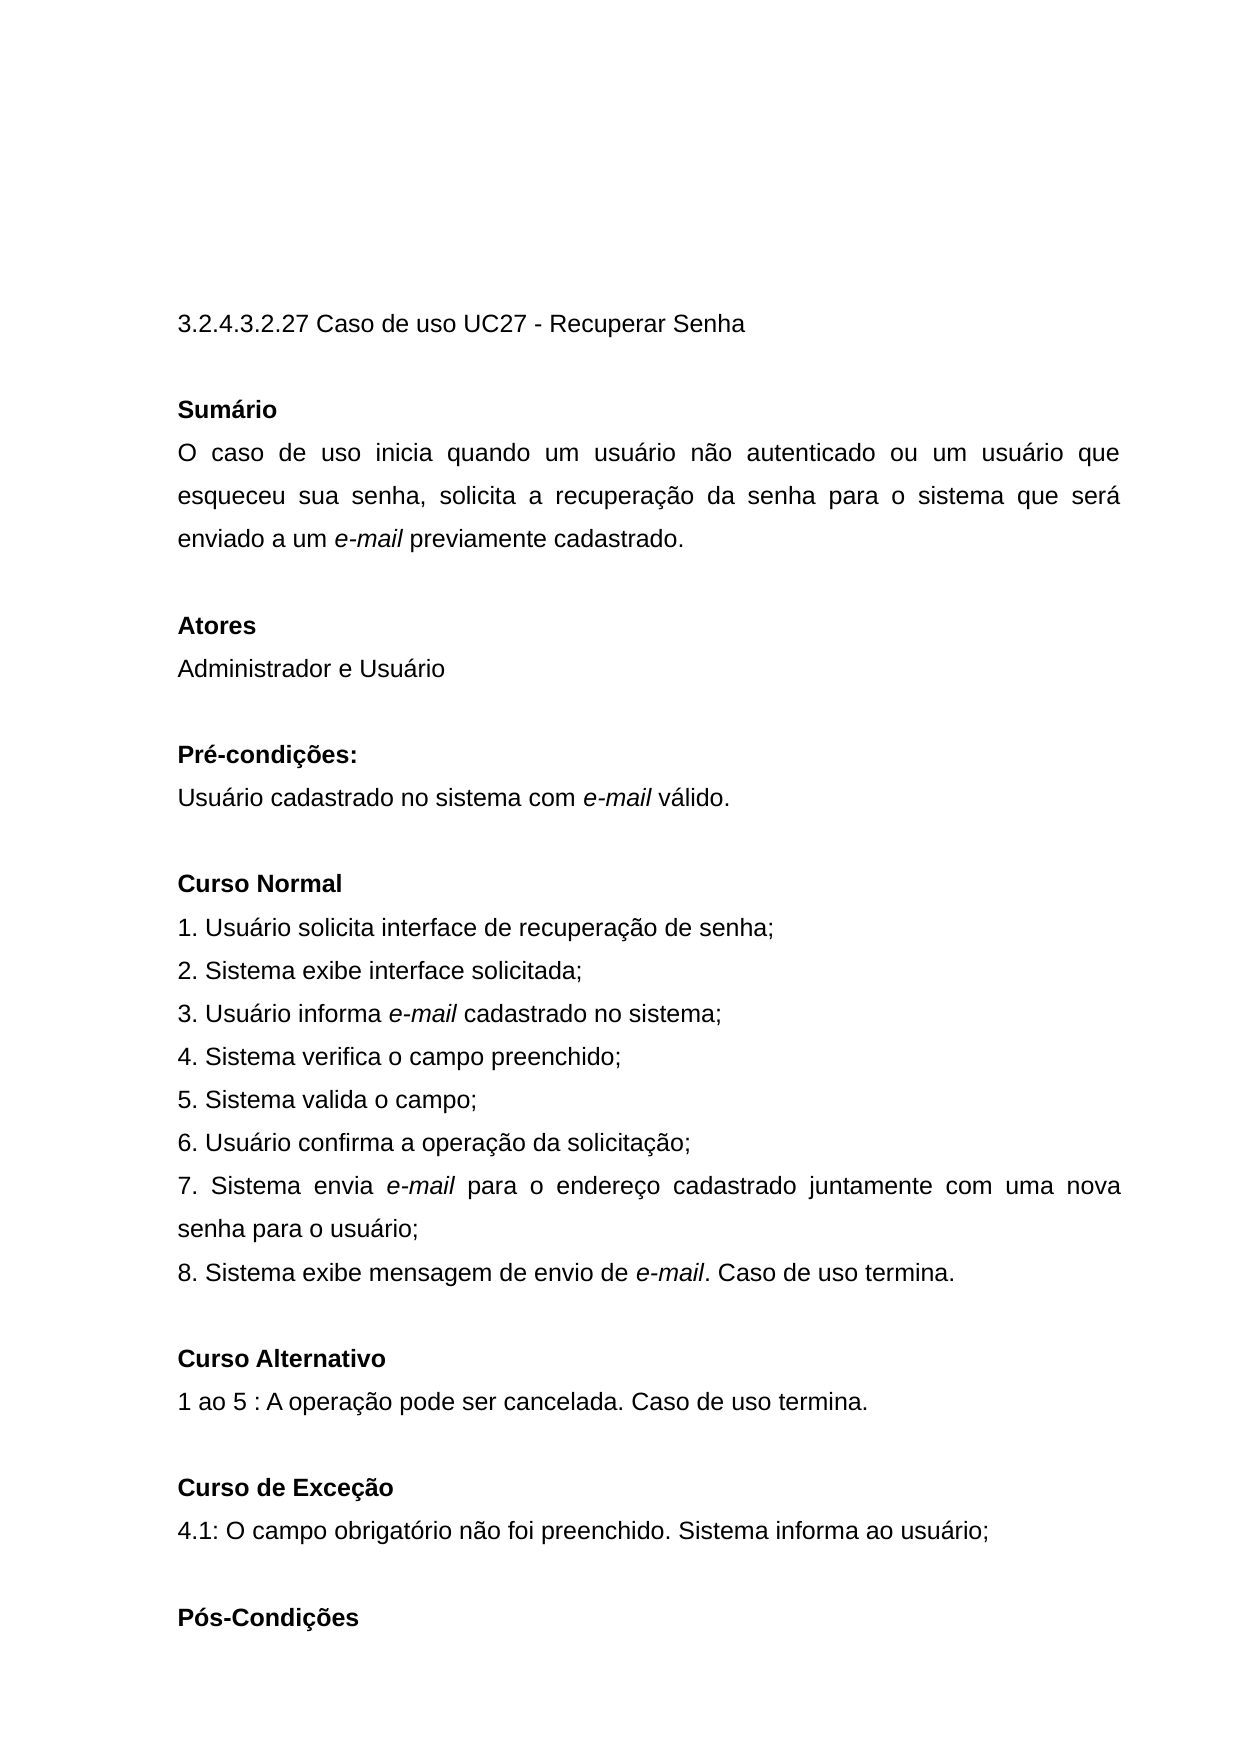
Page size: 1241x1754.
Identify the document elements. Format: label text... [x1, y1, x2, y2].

text 1. Usuário solicita interface de recuperação de senha; [177, 913, 1122, 941]
text 3.2.4.3.2.27 Caso de uso UC27 - Recuperar Senha [177, 309, 1122, 338]
text Curso Alternativo [177, 1344, 1122, 1373]
text 7. Sistema envia e-mail para o endereço cadastrado juntamente com uma nova senha para o usuário; [177, 1171, 1122, 1243]
text Atores [177, 611, 1122, 639]
text 2. Sistema exibe interface solicitada; [177, 956, 1122, 984]
text Pós-Condições [177, 1603, 1122, 1631]
text Curso Normal [177, 869, 1122, 898]
text 4. Sistema verifica o campo preenchido; [177, 1042, 1122, 1071]
text 3. Usuário informa e-mail cadastrado no sistema; [177, 999, 1122, 1028]
text 6. Usuário confirma a operação da solicitação; [177, 1128, 1122, 1157]
text 8. Sistema exibe mensagem de envio de e-mail. Caso de uso termina. [177, 1258, 1122, 1286]
text O caso de uso inicia quando um usuário não autenticado ou um usuário que esqueceu sua senha, solicita a recuperação da senha para o sistema que será enviado a um e-mail previamente cadastrado. [177, 438, 1122, 553]
text Usuário cadastrado no sistema com e-mail válido. [177, 783, 1122, 812]
text 1 ao 5 : A operação pode ser cancelada. Caso de uso termina. [177, 1387, 1122, 1416]
text 5. Sistema valida o campo; [177, 1085, 1122, 1114]
text Pré-condições: [177, 740, 1122, 769]
text Sumário [177, 395, 1122, 424]
text 4.1: O campo obrigatório não foi preenchido. Sistema informa ao usuário; [177, 1516, 1122, 1545]
text Curso de Exceção [177, 1473, 1122, 1502]
text Administrador e Usuário [177, 654, 1122, 683]
